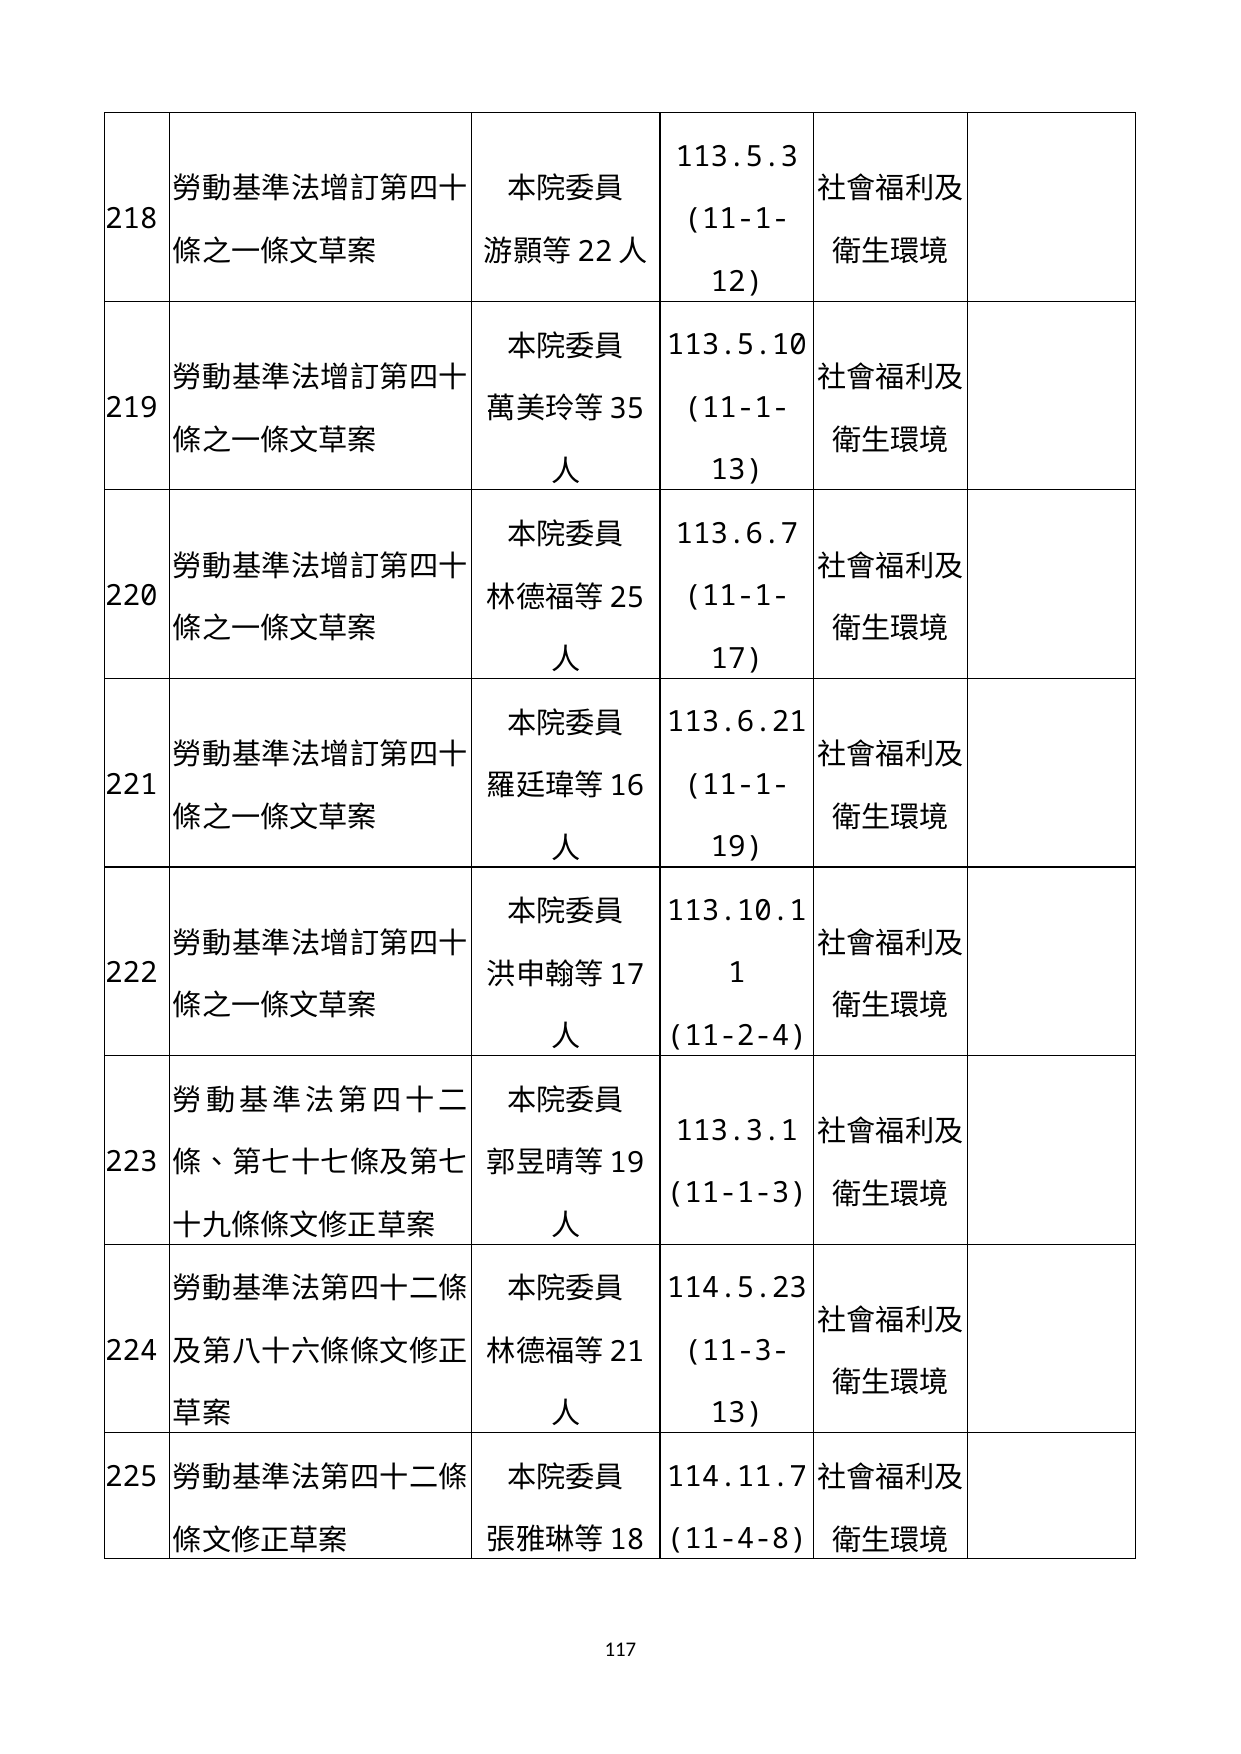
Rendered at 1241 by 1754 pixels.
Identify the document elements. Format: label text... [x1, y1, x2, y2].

table_cell 社會福利及衛生環境 [814, 868, 967, 1055]
table_cell 社會福利及衛生環境 [814, 1056, 967, 1243]
table_cell 勞動基準法增訂第四十條之一條文草案 [170, 868, 471, 1055]
table_cell [105, 302, 169, 489]
table_cell 本院委員 洪申翰等17人 [472, 868, 659, 1055]
table_cell [105, 490, 169, 678]
table_cell [968, 490, 1135, 678]
table_cell [968, 113, 1135, 301]
table_cell [105, 868, 169, 1055]
table_cell 本院委員 林德福等25人 [472, 490, 659, 678]
table_cell 本院委員 萬美玲等35人 [472, 302, 659, 489]
table_cell [968, 679, 1135, 866]
table_cell 社會福利及衛生環境 [814, 1433, 967, 1558]
table_cell [968, 1433, 1135, 1558]
table_cell 社會福利及衛生環境 [814, 302, 967, 489]
table_cell 勞動基準法增訂第四十條之一條文草案 [170, 302, 471, 489]
table_cell 勞動基準法第四十二條及第八十六條條文修正草案 [170, 1245, 471, 1432]
table_cell 社會福利及衛生環境 [814, 490, 967, 678]
table_cell 勞動基準法增訂第四十條之一條文草案 [170, 490, 471, 678]
table_cell 本院委員 林德福等21人 [472, 1245, 659, 1432]
table_cell 勞動基準法第四十二條、第七十七條及第七十九條條文修正草案 [170, 1056, 471, 1243]
table_cell 本院委員 游顥等22人 [472, 113, 659, 301]
table_cell 113.10.11 (11-2-4) [661, 868, 813, 1055]
table_cell [105, 113, 169, 301]
table_cell 本院委員 張雅琳等18 [472, 1433, 659, 1558]
table_cell [105, 1245, 169, 1432]
table_cell 本院委員 郭昱晴等19人 [472, 1056, 659, 1243]
table_cell 113.5.10 (11-1-13) [661, 302, 813, 489]
table_cell 113.3.1 (11-1-3) [661, 1056, 813, 1243]
table_cell [968, 868, 1135, 1055]
table_cell [105, 1056, 169, 1243]
table_cell [968, 302, 1135, 489]
table_cell 社會福利及衛生環境 [814, 113, 967, 301]
table_cell [105, 679, 169, 866]
table_cell 勞動基準法第四十二條條文修正草案 [170, 1433, 471, 1558]
table_cell 114.11.7 (11-4-8) [661, 1433, 813, 1558]
table_cell 114.5.23 (11-3-13) [661, 1245, 813, 1432]
table_cell 勞動基準法增訂第四十條之一條文草案 [170, 679, 471, 866]
table_cell 113.6.7 (11-1-17) [661, 490, 813, 678]
table_cell 社會福利及衛生環境 [814, 1245, 967, 1432]
table_cell 113.5.3 (11-1-12) [661, 113, 813, 301]
table_cell 勞動基準法增訂第四十條之一條文草案 [170, 113, 471, 301]
table_cell 本院委員 羅廷瑋等16人 [472, 679, 659, 866]
table_cell 113.6.21 (11-1-19) [661, 679, 813, 866]
table_cell [105, 1433, 169, 1558]
table_cell [968, 1056, 1135, 1243]
table_cell 社會福利及衛生環境 [814, 679, 967, 866]
table_cell [968, 1245, 1135, 1432]
